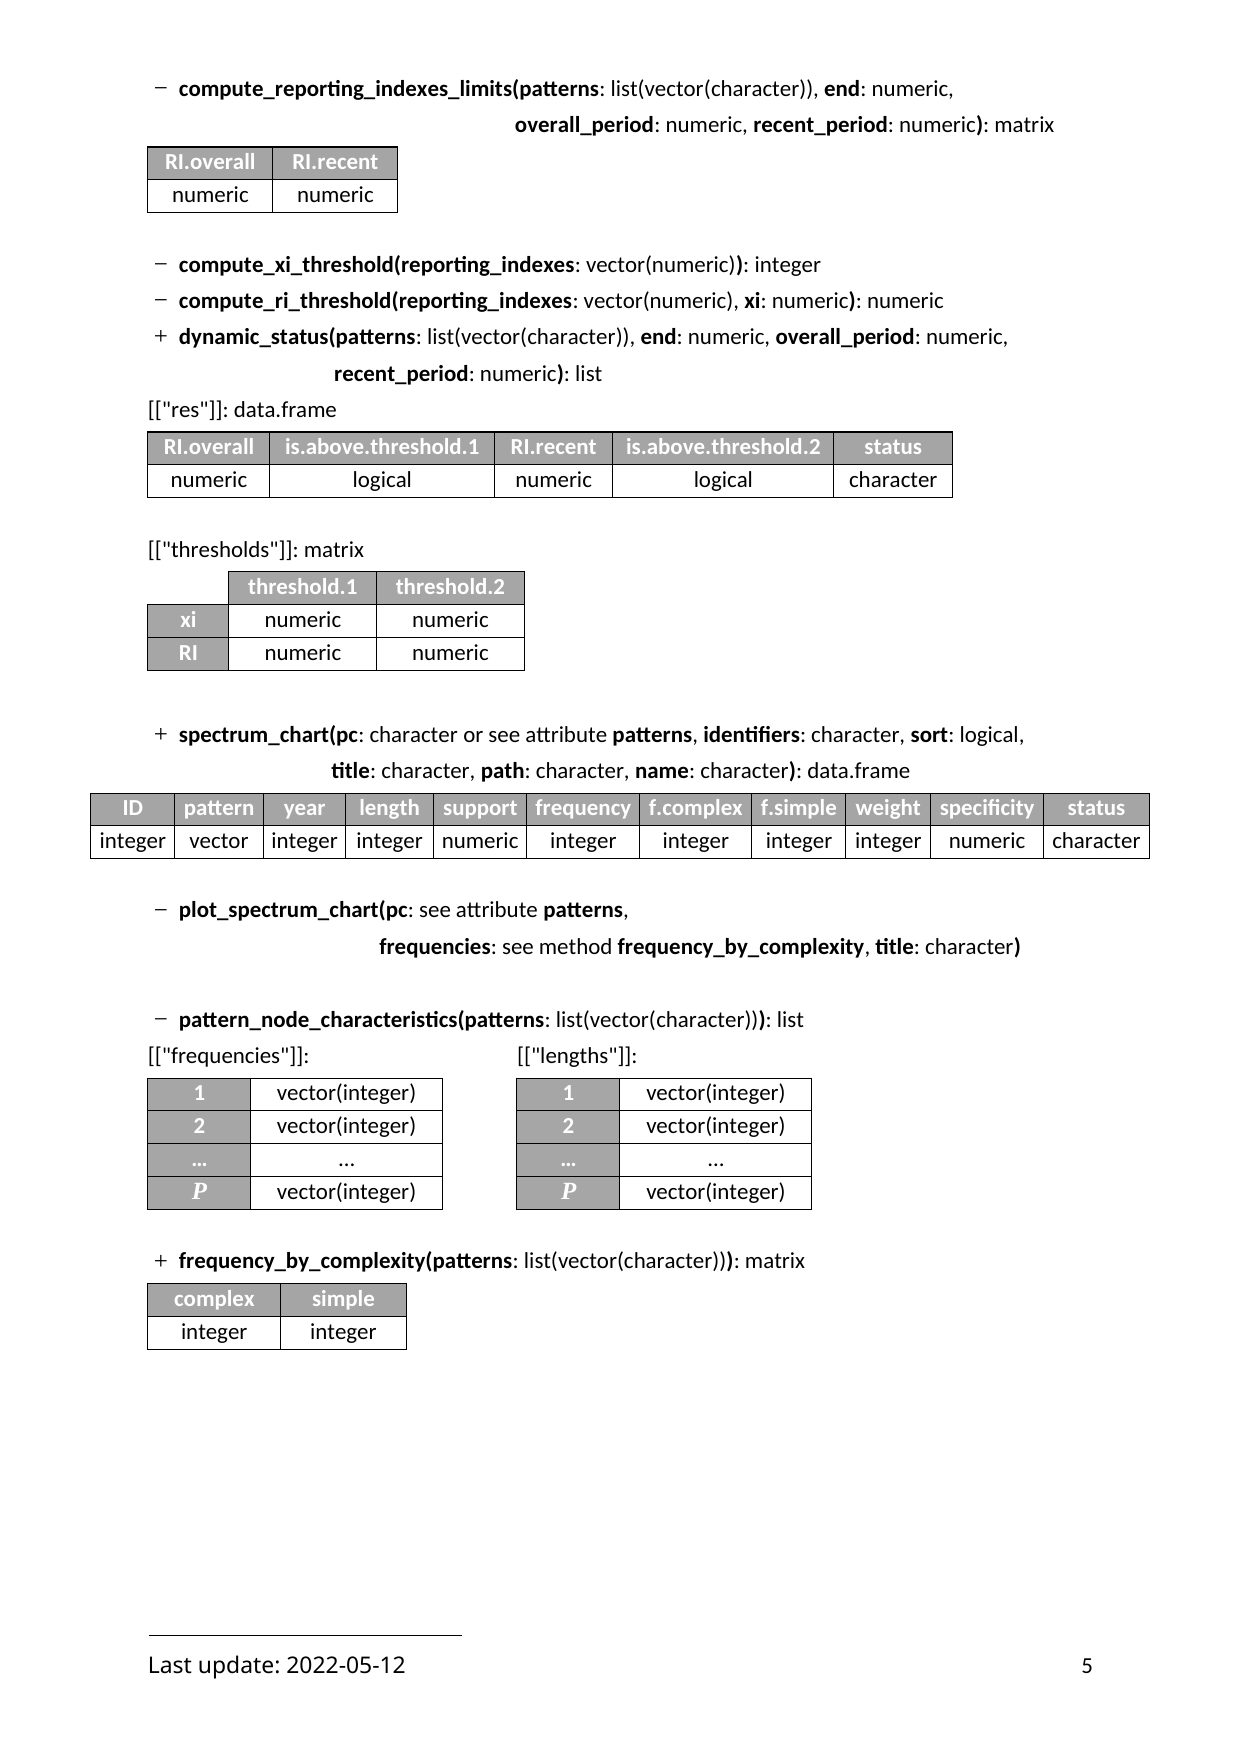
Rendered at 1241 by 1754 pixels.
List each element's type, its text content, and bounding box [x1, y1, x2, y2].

table_header is.above.threshold.2 [613, 433, 833, 464]
table_cell vector(integer) [620, 1111, 811, 1143]
table_cell vector(integer) [251, 1177, 442, 1209]
text spectrum_chart(pc: character or see attribute patterns, identifiers: character, sort: logical, [148, 720, 1093, 748]
table_cell numeric [434, 826, 526, 858]
table_cell integer [346, 826, 433, 858]
text [["frequencies"]]: [148, 1041, 443, 1069]
table_cell … [517, 1144, 619, 1176]
text [["res"]]: data.frame [148, 395, 1093, 423]
table_header status [1044, 794, 1149, 825]
table_cell integer [527, 826, 639, 858]
table_cell numeric [148, 180, 272, 212]
table_header vector(integer) [620, 1079, 811, 1110]
table_cell integer [148, 1317, 280, 1349]
table_cell … [620, 1144, 811, 1176]
table_cell numeric [148, 465, 269, 497]
text recent_period: numeric): list [148, 359, 1093, 387]
table_cell 2 [148, 1111, 250, 1143]
table_header threshold.1 [229, 572, 376, 604]
table_header RI.recent [273, 148, 397, 179]
table_cell vector [175, 826, 263, 858]
table_header simple [281, 1284, 406, 1316]
table_header f.simple [752, 794, 845, 825]
table_cell vector(integer) [620, 1177, 811, 1209]
table_cell numeric [931, 826, 1043, 858]
table_header frequency [527, 794, 639, 825]
table_cell integer [846, 826, 930, 858]
table_cell integer [752, 826, 845, 858]
table_cell … [251, 1144, 442, 1176]
table_cell [517, 1177, 619, 1209]
table_cell logical [613, 465, 833, 497]
table_header is.above.threshold.1 [270, 433, 494, 464]
table_header vector(integer) [251, 1079, 442, 1110]
table_cell 2 [517, 1111, 619, 1143]
table_header RI.overall [148, 433, 269, 464]
text overall_period: numeric, recent_period: numeric): matrix [369, 110, 1093, 138]
table_header weight [846, 794, 930, 825]
table_cell numeric [229, 605, 376, 637]
text dynamic_status(patterns: list(vector(character)), end: numeric, overall_period: numeric, [148, 322, 1093, 350]
table_cell character [1044, 826, 1149, 858]
table_cell numeric [495, 465, 612, 497]
table_cell vector(integer) [251, 1111, 442, 1143]
table_header status [834, 433, 952, 464]
table_cell character [834, 465, 952, 497]
text compute_xi_threshold(reporting_indexes: vector(numeric)): integer [148, 250, 1093, 278]
table_header 1 [517, 1079, 619, 1110]
table_cell … [148, 1144, 250, 1176]
table_cell numeric [229, 638, 376, 670]
text plot_spectrum_chart(pc: see attribute patterns, [148, 896, 1093, 924]
table_header 1 [148, 1079, 250, 1110]
text compute_reporting_indexes_limits(patterns: list(vector(character)), end: numeric, [148, 74, 1093, 102]
table_cell RI [148, 638, 228, 670]
text frequencies: see method frequency_by_complexity, title: character) [295, 932, 1093, 960]
table_header year [264, 794, 345, 825]
text frequency_by_complexity(patterns: list(vector(character))): matrix [148, 1246, 1093, 1274]
table_cell logical [270, 465, 494, 497]
text [["thresholds"]]: matrix [148, 535, 1093, 563]
table_header f.complex [640, 794, 751, 825]
table_cell integer [91, 826, 174, 858]
text title: character, path: character, name: character): data.frame [221, 756, 1093, 784]
table_cell numeric [377, 605, 524, 637]
text compute_ri_threshold(reporting_indexes: vector(numeric), xi: numeric): numeric [148, 286, 1093, 314]
table_header specificity [931, 794, 1043, 825]
table_header RI.recent [495, 433, 612, 464]
table_cell [148, 1177, 250, 1209]
table_header pattern [175, 794, 263, 825]
table_header RI.overall [148, 148, 272, 179]
table_cell integer [281, 1317, 406, 1349]
table_header support [434, 794, 526, 825]
table_cell xi [148, 605, 228, 637]
table_cell numeric [273, 180, 397, 212]
table_cell integer [640, 826, 751, 858]
table_cell integer [264, 826, 345, 858]
table_header length [346, 794, 433, 825]
table_header threshold.2 [377, 572, 524, 604]
text [["lengths"]]: [517, 1041, 1093, 1069]
table_header [148, 571, 228, 604]
text pattern_node_characteristics(patterns: list(vector(character))): list [148, 1005, 1093, 1033]
table_header ID [91, 794, 174, 825]
table_cell numeric [377, 638, 524, 670]
table_header complex [148, 1284, 280, 1316]
